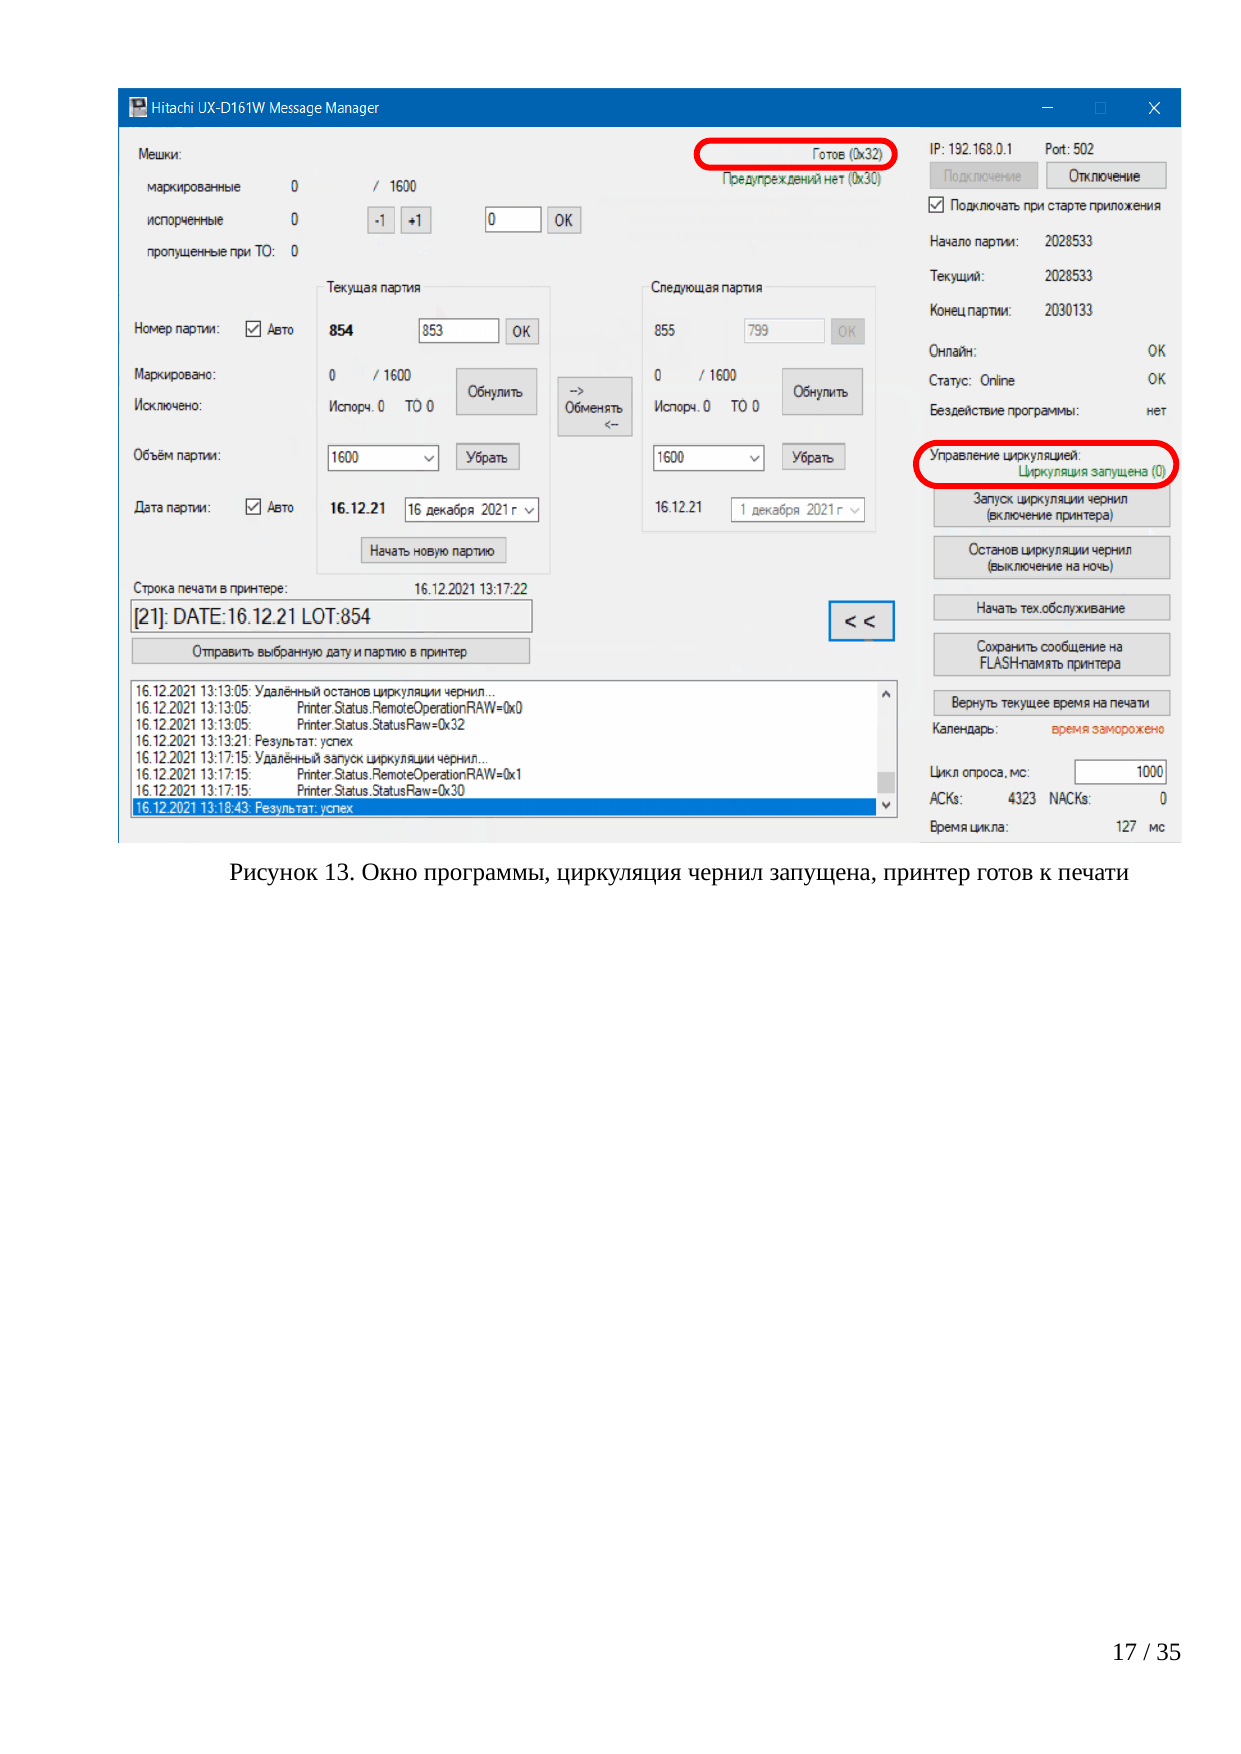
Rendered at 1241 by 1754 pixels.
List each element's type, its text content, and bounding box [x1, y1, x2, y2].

text Рисунок 13. Окно программы, циркуляция чернил запущена, принтер готов к печати [118, 857, 1181, 886]
